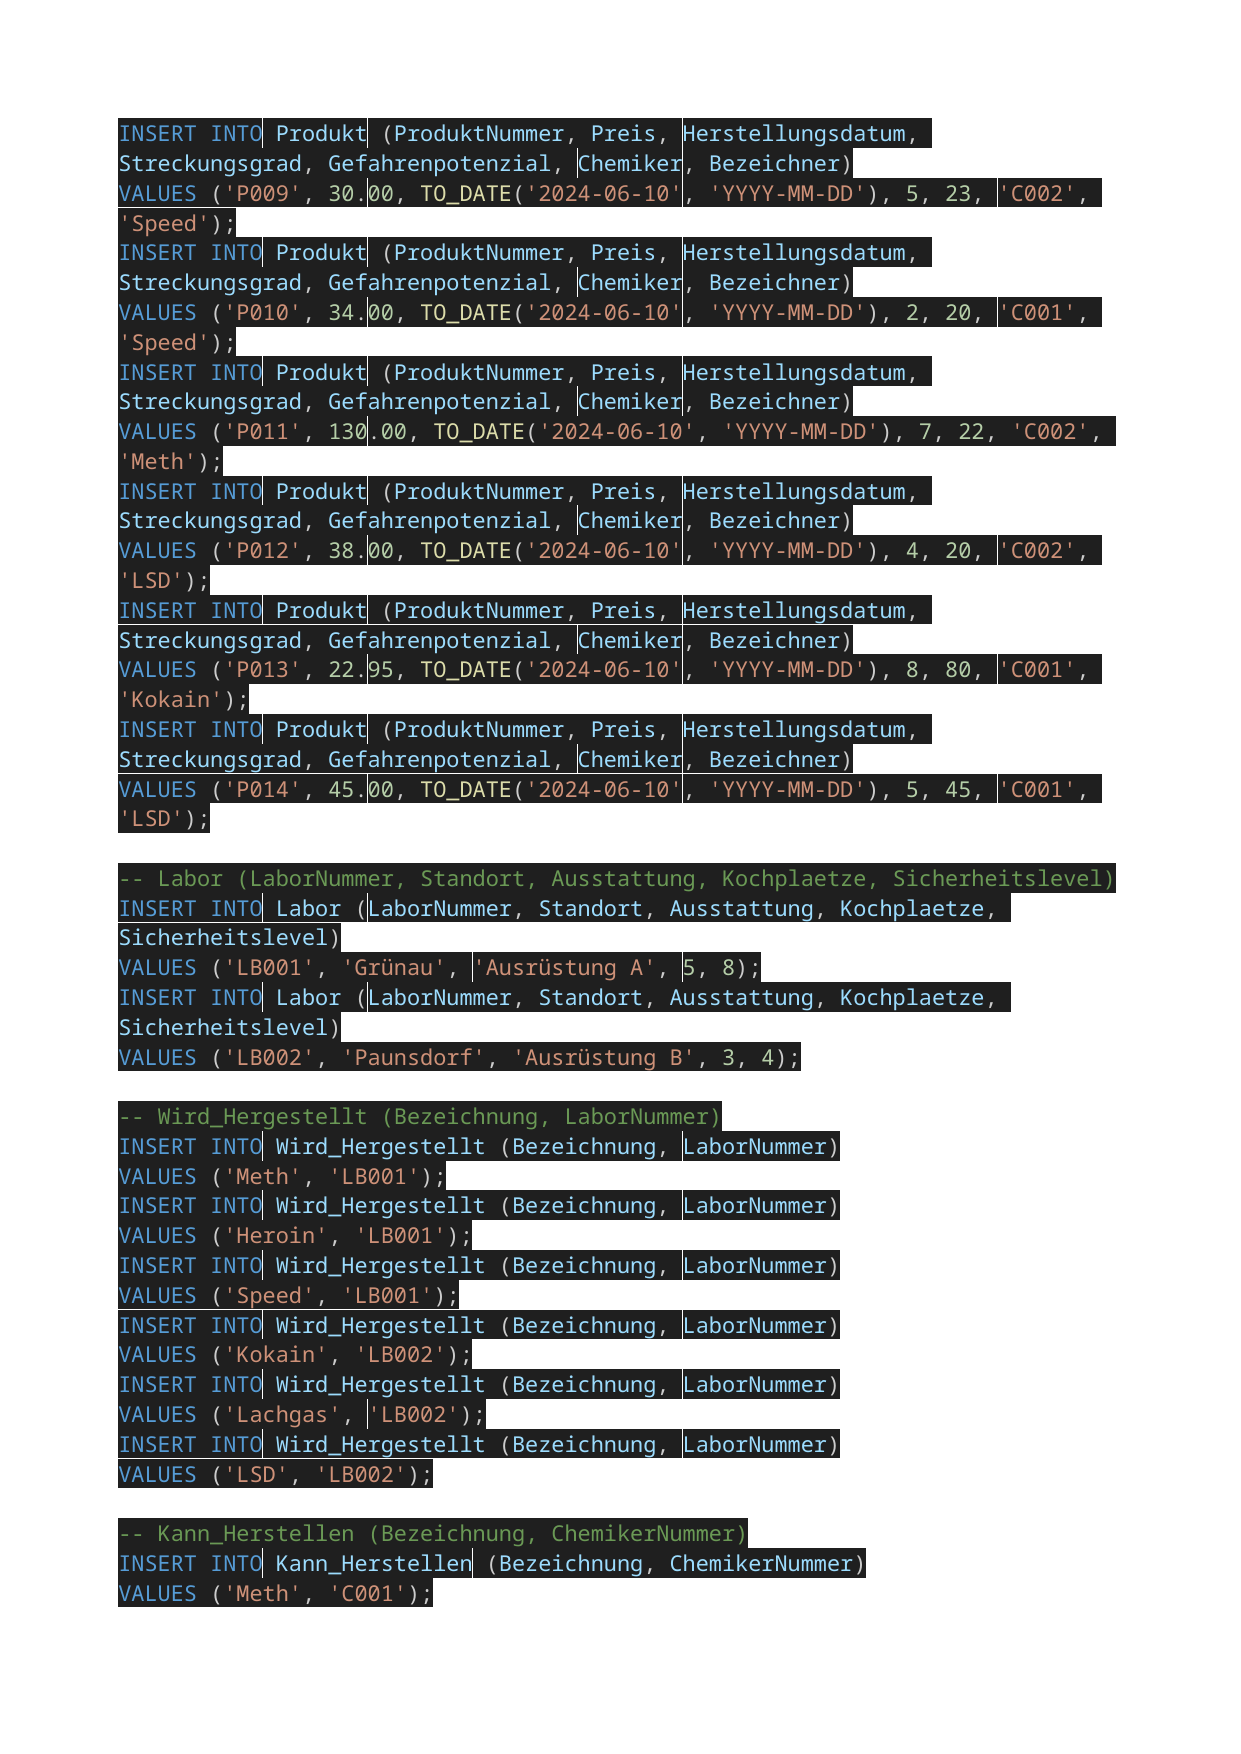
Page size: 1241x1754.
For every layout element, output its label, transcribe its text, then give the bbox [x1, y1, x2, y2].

text VALUES ('P013', 22.95, TO_DATE('2024-06-10', 'YYYY-MM-DD'), 8, 80, 'C001', 'Kokain'); [118, 654, 1122, 714]
text INSERT INTO Produkt (ProduktNummer, Preis, Herstellungsdatum, Streckungsgrad, Gefahrenpotenzial, Chemiker, Bezeichner) [118, 476, 1122, 535]
text INSERT INTO Labor (LaborNummer, Standort, Ausstattung, Kochplaetze, Sicherheitslevel) [118, 982, 1122, 1042]
text VALUES ('Speed', 'LB001'); [118, 1280, 1122, 1309]
text VALUES ('LSD', 'LB002'); [118, 1458, 1122, 1488]
text VALUES ('Lachgas', 'LB002'); [118, 1399, 1122, 1429]
text -- Kann_Herstellen (Bezeichnung, ChemikerNummer) [118, 1518, 1122, 1548]
text -- Wird_Hergestellt (Bezeichnung, LaborNummer) [118, 1101, 1122, 1131]
text VALUES ('P014', 45.00, TO_DATE('2024-06-10', 'YYYY-MM-DD'), 5, 45, 'C001', 'LSD'); [118, 773, 1122, 833]
text VALUES ('Kokain', 'LB002'); [118, 1339, 1122, 1369]
text INSERT INTO Wird_Hergestellt (Bezeichnung, LaborNummer) [118, 1429, 1122, 1458]
text INSERT INTO Wird_Hergestellt (Bezeichnung, LaborNummer) [118, 1250, 1122, 1280]
text INSERT INTO Produkt (ProduktNummer, Preis, Herstellungsdatum, Streckungsgrad, Gefahrenpotenzial, Chemiker, Bezeichner) [118, 118, 1122, 178]
text VALUES ('P011', 130.00, TO_DATE('2024-06-10', 'YYYY-MM-DD'), 7, 22, 'C002', 'Meth'); [118, 416, 1122, 476]
text INSERT INTO Wird_Hergestellt (Bezeichnung, LaborNummer) [118, 1309, 1122, 1339]
text INSERT INTO Wird_Hergestellt (Bezeichnung, LaborNummer) [118, 1369, 1122, 1399]
text VALUES ('LB002', 'Paunsdorf', 'Ausrüstung B', 3, 4); [118, 1042, 1122, 1071]
text INSERT INTO Kann_Herstellen (Bezeichnung, ChemikerNummer) [118, 1548, 1122, 1578]
text VALUES ('P009', 30.00, TO_DATE('2024-06-10', 'YYYY-MM-DD'), 5, 23, 'C002', 'Speed'); [118, 178, 1122, 237]
text VALUES ('Meth', 'LB001'); [118, 1161, 1122, 1190]
text VALUES ('P012', 38.00, TO_DATE('2024-06-10', 'YYYY-MM-DD'), 4, 20, 'C002', 'LSD'); [118, 535, 1122, 595]
text INSERT INTO Produkt (ProduktNummer, Preis, Herstellungsdatum, Streckungsgrad, Gefahrenpotenzial, Chemiker, Bezeichner) [118, 356, 1122, 416]
text VALUES ('P010', 34.00, TO_DATE('2024-06-10', 'YYYY-MM-DD'), 2, 20, 'C001', 'Speed'); [118, 297, 1122, 356]
text INSERT INTO Wird_Hergestellt (Bezeichnung, LaborNummer) [118, 1131, 1122, 1161]
text INSERT INTO Wird_Hergestellt (Bezeichnung, LaborNummer) [118, 1190, 1122, 1220]
text VALUES ('LB001', 'Grünau', 'Ausrüstung A', 5, 8); [118, 952, 1122, 982]
text INSERT INTO Produkt (ProduktNummer, Preis, Herstellungsdatum, Streckungsgrad, Gefahrenpotenzial, Chemiker, Bezeichner) [118, 714, 1122, 773]
text INSERT INTO Labor (LaborNummer, Standort, Ausstattung, Kochplaetze, Sicherheitslevel) [118, 893, 1122, 952]
text VALUES ('Heroin', 'LB001'); [118, 1220, 1122, 1250]
text INSERT INTO Produkt (ProduktNummer, Preis, Herstellungsdatum, Streckungsgrad, Gefahrenpotenzial, Chemiker, Bezeichner) [118, 237, 1122, 297]
text INSERT INTO Produkt (ProduktNummer, Preis, Herstellungsdatum, Streckungsgrad, Gefahrenpotenzial, Chemiker, Bezeichner) [118, 595, 1122, 654]
text VALUES ('Meth', 'C001'); [118, 1578, 1122, 1607]
text -- Labor (LaborNummer, Standort, Ausstattung, Kochplaetze, Sicherheitslevel) [118, 863, 1122, 893]
